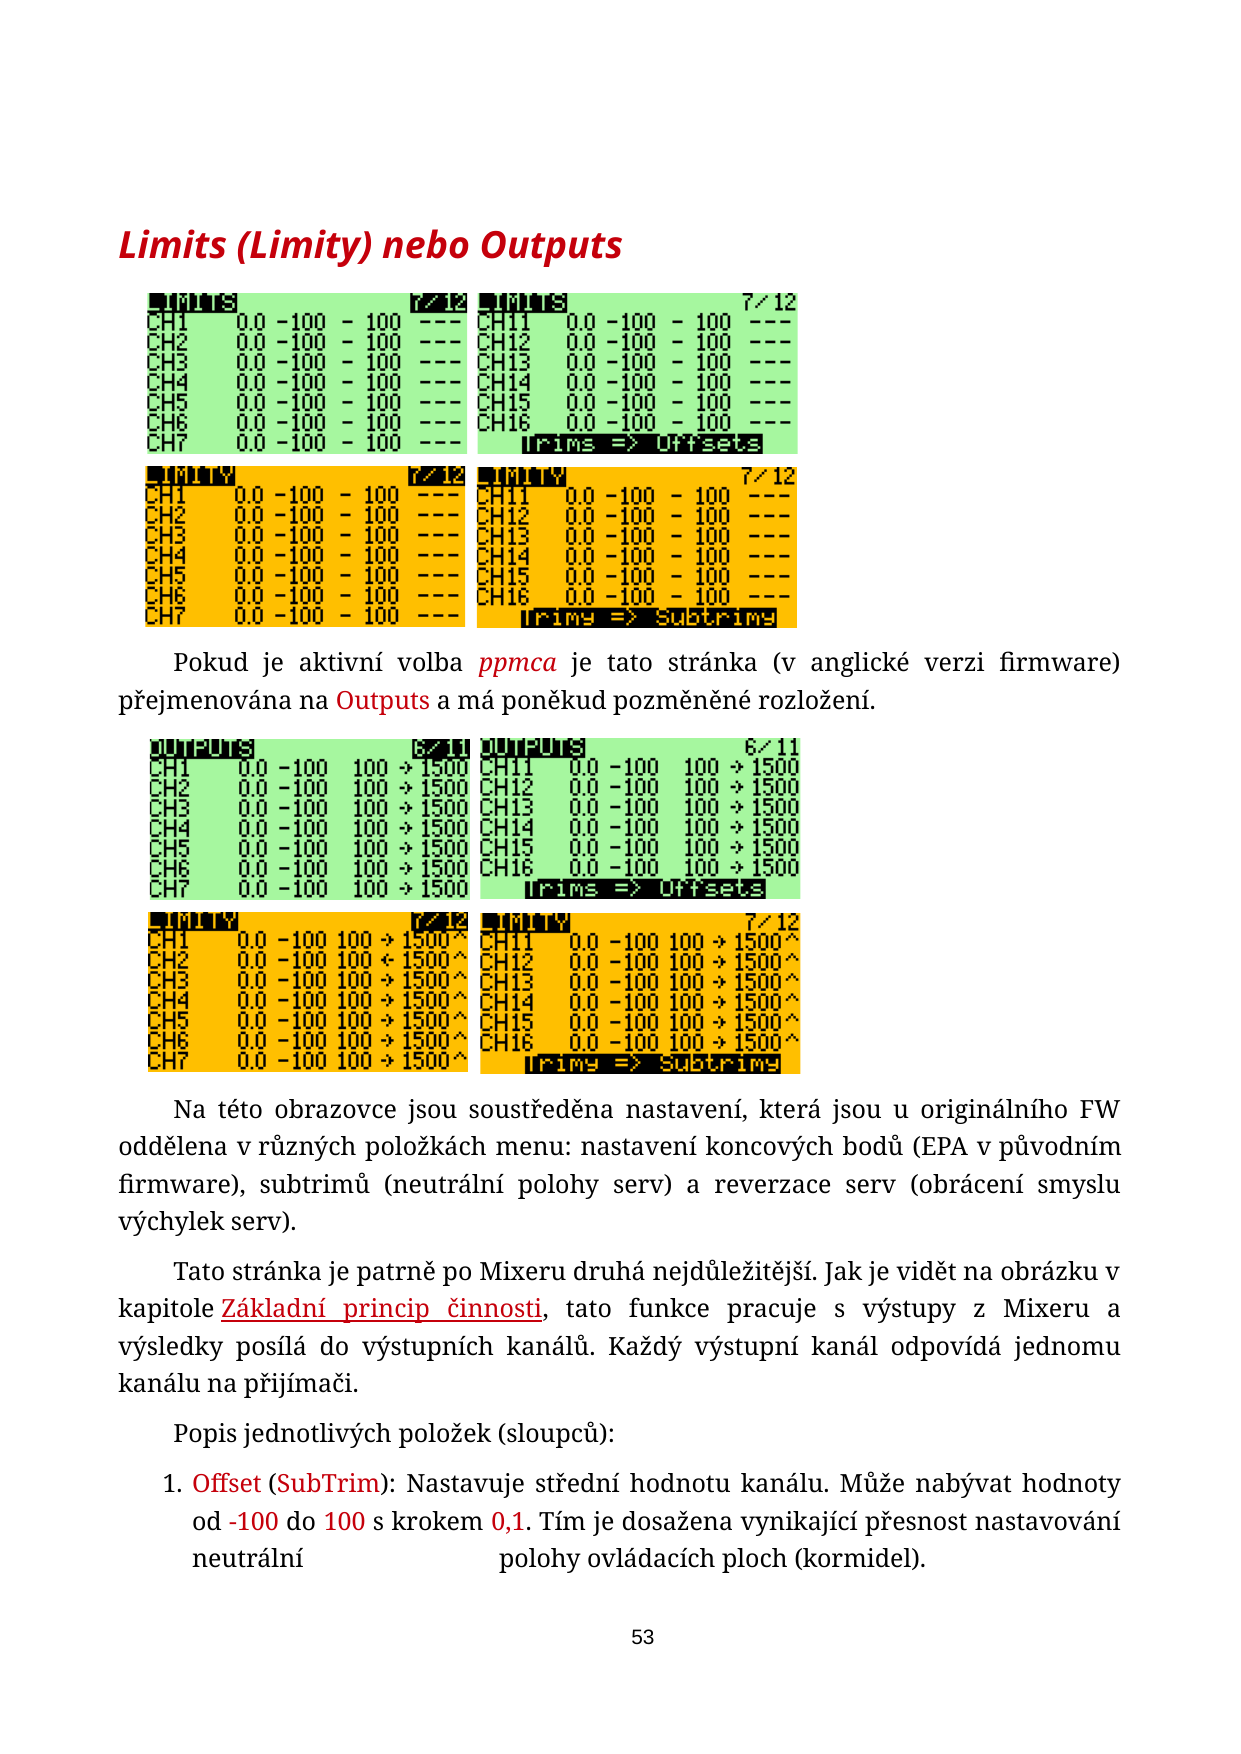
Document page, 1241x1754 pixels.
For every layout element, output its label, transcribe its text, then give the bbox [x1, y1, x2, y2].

picture [480, 913, 801, 1074]
picture [147, 293, 468, 454]
subtitle Limits (Limity) nebo Outputs [118, 218, 1122, 269]
text Tato stránka je patrně po Mixeru druhá nejdůležitější. Jak je vidět na obrázku v kapi­tole Základní princip činnosti, tato funkce pracuje s výstupy z Mixeru a výsledky posílá do výstupních kanálů. Každý výstupní kanál odpovídá jednomu kanálu na přijímači. [118, 1254, 1122, 1400]
picture [477, 293, 798, 454]
list Offset (SubTrim): Nastavuje střední hodnotu kanálu. Může nabývat hodnoty od -100 do 100 s krokem 0,1. Tím je dosažena vynikající přesnost nastavování neutrální polohy ovládacích ploch (kormidel). [162, 1466, 1122, 1574]
text Popis jednotlivých položek (sloupců): [118, 1416, 1122, 1450]
picture [480, 738, 801, 899]
text Pokud je aktivní volba ppmca je tato stránka (v anglické verzi firmware) přejmenována na Outputs a má poněkud pozměněné rozložení. [118, 305, 1122, 716]
picture [148, 912, 468, 1072]
picture [145, 466, 466, 627]
text Na této obrazovce jsou soustředěna nastavení, která jsou u originálního FW oddělena v různých položkách menu: nastavení koncových bodů (EPA v původním firmware), subtrimů (neutrální polohy serv) a reverzace serv (obrácení smyslu výchylek serv). [118, 732, 1122, 1238]
picture [149, 739, 470, 900]
picture [476, 467, 797, 628]
